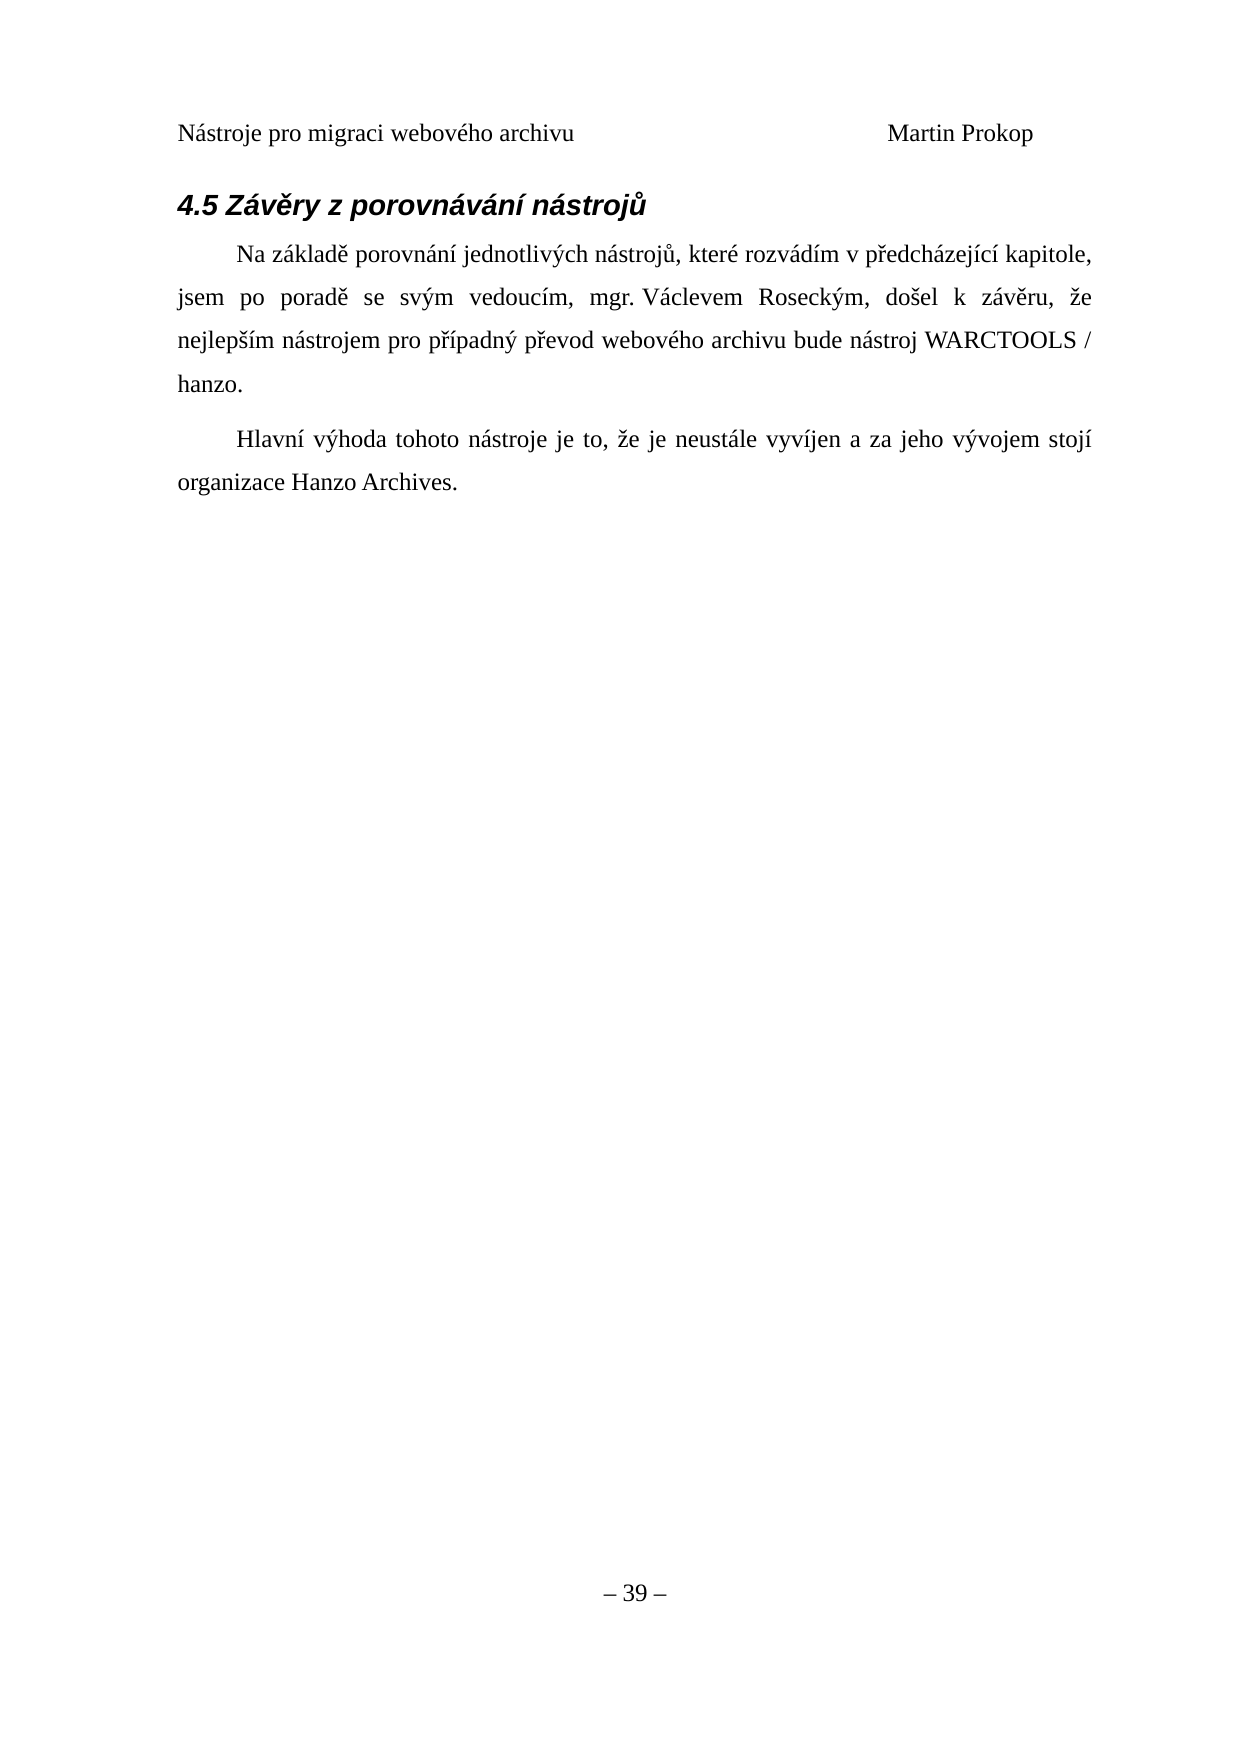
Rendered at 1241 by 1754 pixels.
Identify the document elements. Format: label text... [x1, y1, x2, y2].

text Hlavní výhoda tohoto nástroje je to, že je neustále vyvíjen a za jeho vývojem stojí organizace Hanzo Archives. [177, 424, 1093, 496]
subtitle 4.5 Závěry z porovnávání nástrojů [177, 188, 1093, 222]
text Na základě porovnání jednotlivých nástrojů, které rozvádím v předcházející kapitole, jsem po poradě se svým vedoucím, mgr. Václevem Roseckým, došel k závěru, že nejlepším nástrojem pro případný převod webového archivu bude nástroj WARCTOOLS / hanzo. [177, 239, 1093, 397]
